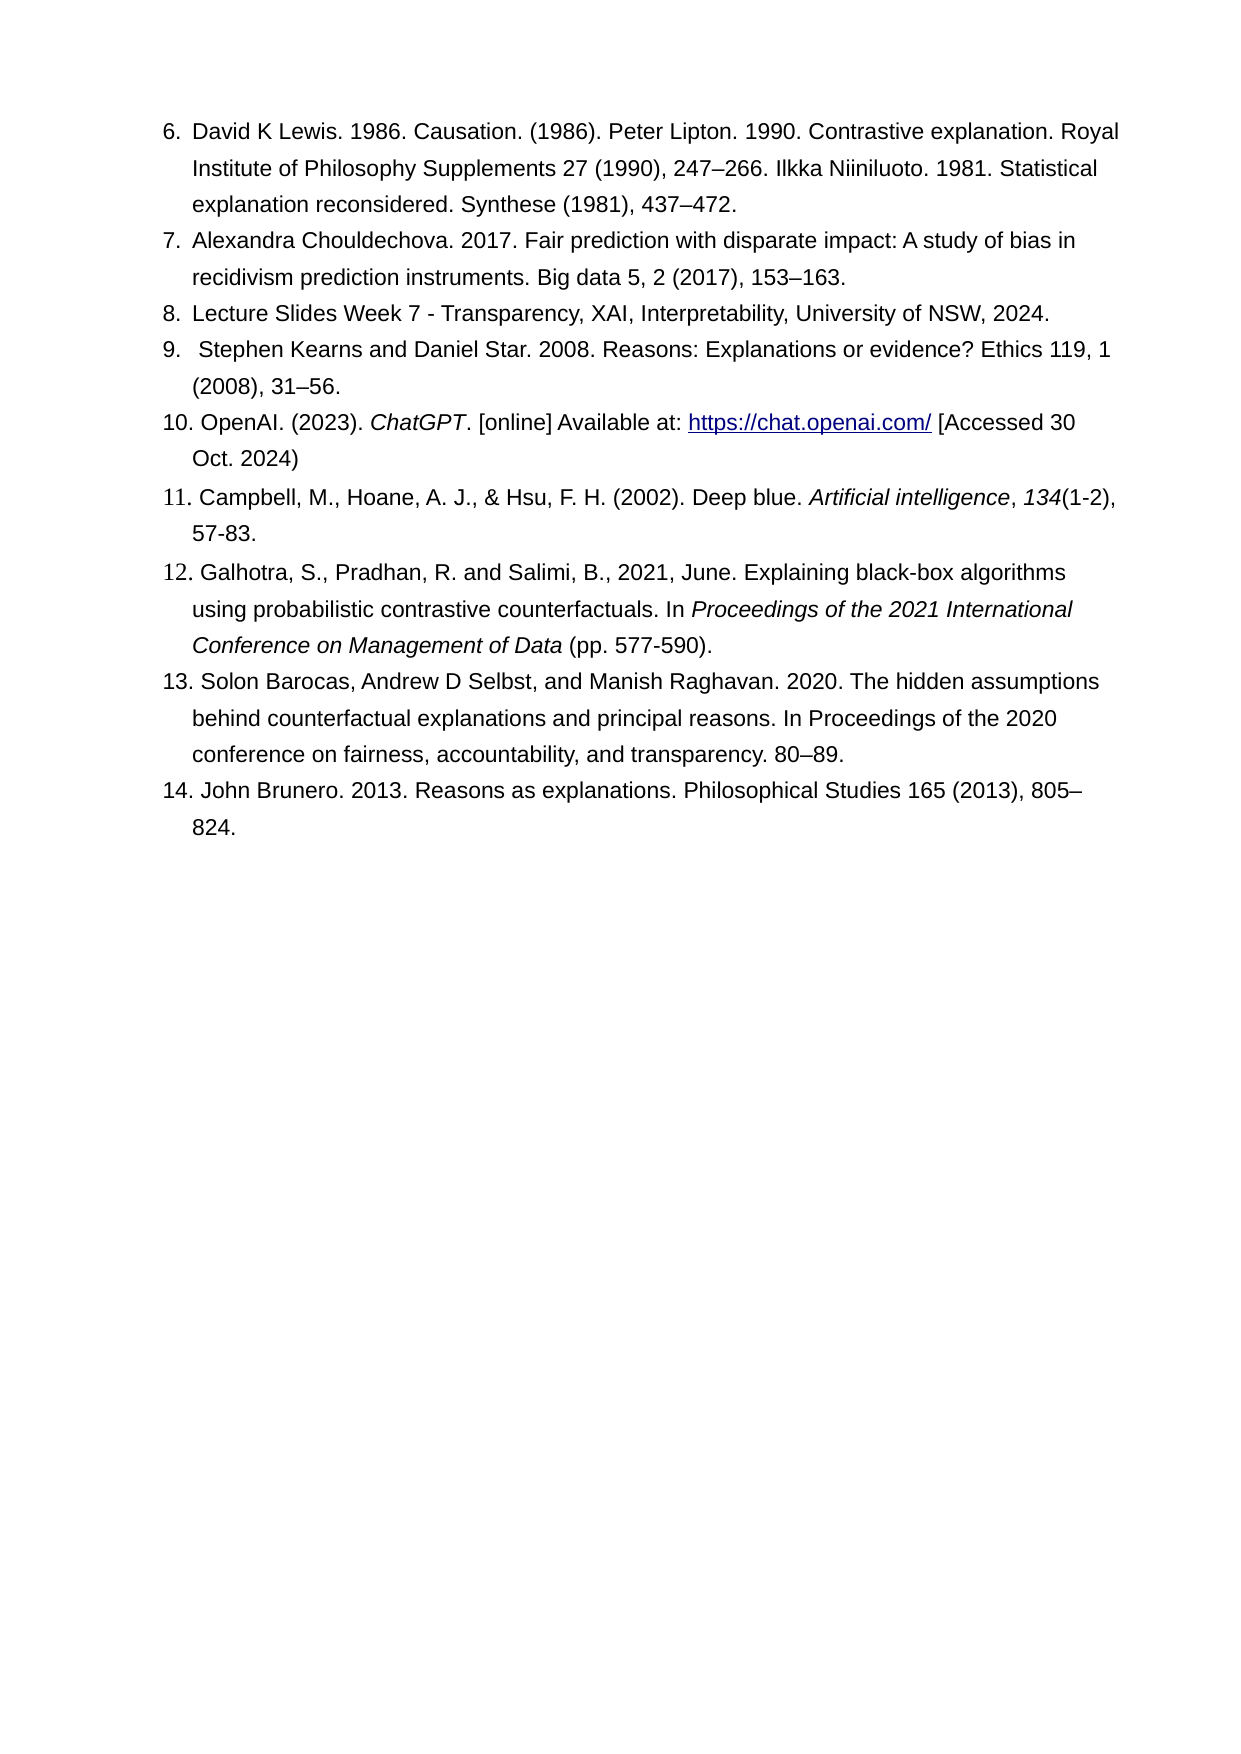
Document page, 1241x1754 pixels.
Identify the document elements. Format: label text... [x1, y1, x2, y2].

list Stephen Kearns and Daniel Star. 2008. Reasons: Explanations or evidence? Ethics 119, 1 (2008), 31–56. [162, 336, 1122, 399]
list Lecture Slides Week 7 - Transparency, XAI, Interpretability, University of NSW, 2024. [162, 300, 1122, 326]
list David K Lewis. 1986. Causation. (1986). Peter Lipton. 1990. Contrastive explanation. Royal Institute of Philosophy Supplements 27 (1990), 247–266. Ilkka Niiniluoto. 1981. Statistical explanation reconsidered. Synthese (1981), 437–472. [162, 118, 1122, 217]
list Campbell, M., Hoane, A. J., & Hsu, F. H. (2002). Deep blue. Artificial intelligence, 134(1-2), 57-83. [162, 482, 1122, 547]
list Alexandra Chouldechova. 2017. Fair prediction with disparate impact: A study of bias in recidivism prediction instruments. Big data 5, 2 (2017), 153–163. [162, 227, 1122, 290]
list OpenAI. (2023). ChatGPT. [online] Available at: https://chat.openai.com/ [Accessed 30 Oct. 2024) [162, 409, 1122, 472]
list Solon Barocas, Andrew D Selbst, and Manish Raghavan. 2020. The hidden assumptions behind counterfactual explanations and principal reasons. In Proceedings of the 2020 conference on fairness, accountability, and transparency. 80–89. [162, 668, 1122, 767]
list Galhotra, S., Pradhan, R. and Salimi, B., 2021, June. Explaining black-box algorithms using probabilistic contrastive counterfactuals. In Proceedings of the 2021 International Conference on Management of Data (pp. 577-590). [162, 557, 1122, 658]
list John Brunero. 2013. Reasons as explanations. Philosophical Studies 165 (2013), 805–824. [162, 777, 1122, 840]
